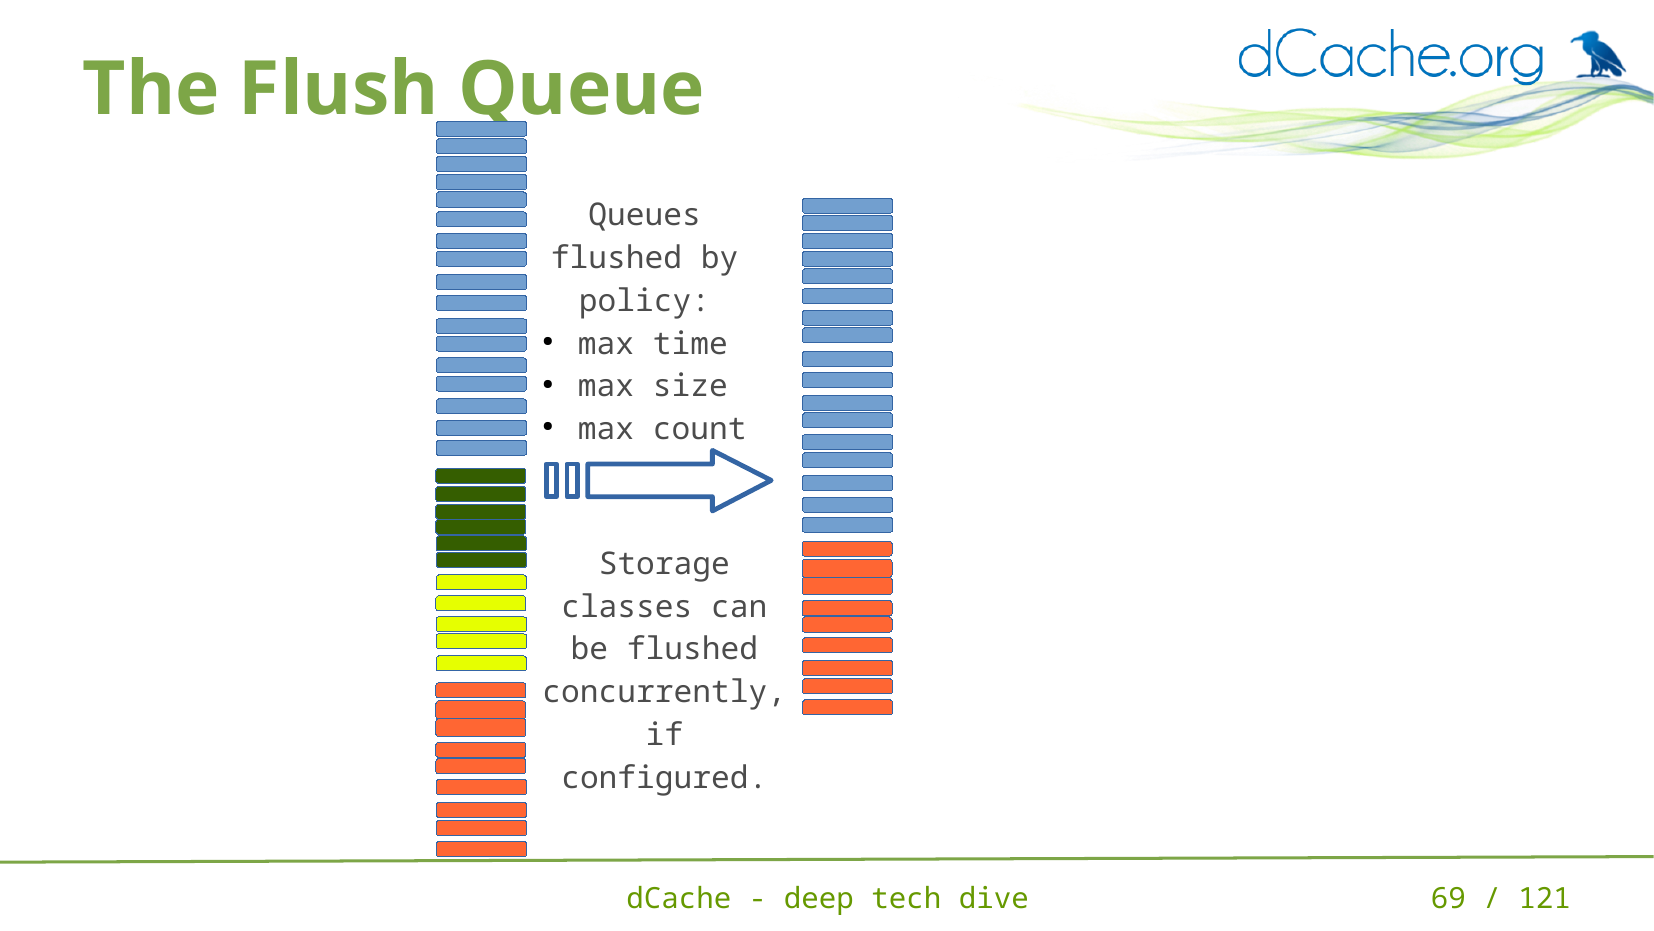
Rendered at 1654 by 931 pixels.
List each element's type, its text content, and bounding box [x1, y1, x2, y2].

text_box [802, 541, 893, 557]
text_box [436, 420, 527, 436]
text_box [436, 251, 527, 267]
text_box [436, 376, 527, 392]
title The Flush Queue [82, 40, 1605, 131]
text_box [802, 268, 893, 284]
text_box [802, 288, 893, 304]
text_box [435, 486, 526, 502]
text_box [436, 156, 527, 172]
text_box [436, 398, 527, 414]
text_box [436, 633, 527, 649]
text_box [436, 233, 527, 249]
text_box Storage classes can be flushed concurrently, if configured. [527, 533, 802, 778]
text_box [436, 191, 527, 208]
text_box [435, 682, 526, 698]
text_box [802, 559, 893, 595]
text_box [436, 779, 527, 795]
text_box [436, 802, 527, 818]
text_box [435, 504, 527, 551]
text_box [436, 211, 527, 227]
text_box [436, 174, 527, 190]
text_box [802, 434, 893, 450]
text_box [436, 440, 527, 456]
text_box [802, 372, 893, 388]
text_box [802, 517, 893, 533]
text_box [802, 395, 893, 411]
text_box [435, 468, 526, 484]
text_box [436, 121, 527, 137]
text_box [436, 138, 527, 154]
text_box [802, 637, 893, 653]
text_box [802, 310, 893, 326]
text_box [802, 600, 893, 633]
picture [956, 16, 1654, 169]
text_box [802, 198, 893, 214]
text_box [436, 616, 527, 632]
text_box [435, 742, 526, 774]
text_box [435, 700, 526, 737]
text_box [802, 452, 893, 468]
text_box [436, 574, 527, 590]
text_box [436, 274, 527, 290]
text_box [802, 327, 893, 343]
text_box [436, 295, 527, 311]
text_box [436, 336, 527, 352]
text_box [802, 351, 893, 367]
text_box [802, 699, 893, 715]
text_box [802, 251, 893, 267]
text_box [436, 552, 527, 568]
text_box [436, 841, 527, 857]
text_box [802, 497, 893, 513]
text_box [435, 595, 526, 611]
text_box Queues flushed by policy: max time max size max count [527, 184, 802, 430]
text_box [436, 820, 527, 836]
text_box [802, 475, 893, 491]
text_box [436, 357, 527, 373]
text_box [436, 655, 527, 671]
text_box [802, 660, 893, 676]
text_box [802, 215, 893, 231]
text_box [436, 318, 527, 334]
text_box [802, 678, 893, 694]
text_box [802, 412, 893, 428]
text_box [802, 233, 893, 249]
